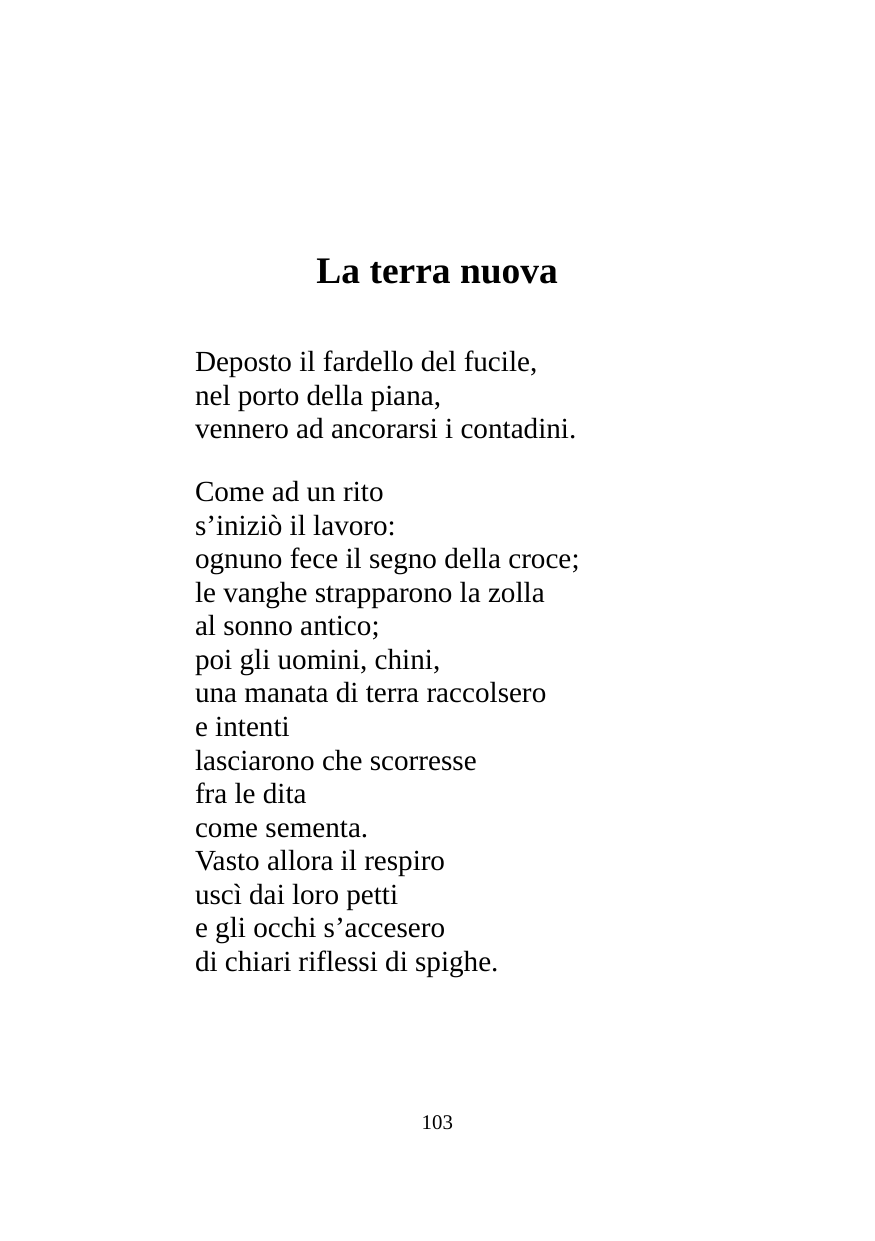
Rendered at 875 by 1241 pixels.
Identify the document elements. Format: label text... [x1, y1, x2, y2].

text Deposto il fardello del fucile, nel porto della piana, vennero ad ancorarsi i contadini. [195, 344, 768, 445]
text Come ad un rito s’iniziò il lavoro: ognuno fece il segno della croce; le vanghe strapparono la zolla al sonno antico; poi gli uomini, chini, una manata di terra raccolsero e intenti lasciarono che scorresse fra le dita come sementa. Vasto allora il respiro uscì dai loro petti e gli occhi s’accesero di chiari riflessi di spighe. [195, 474, 768, 977]
subtitle La terra nuova [106, 248, 768, 291]
